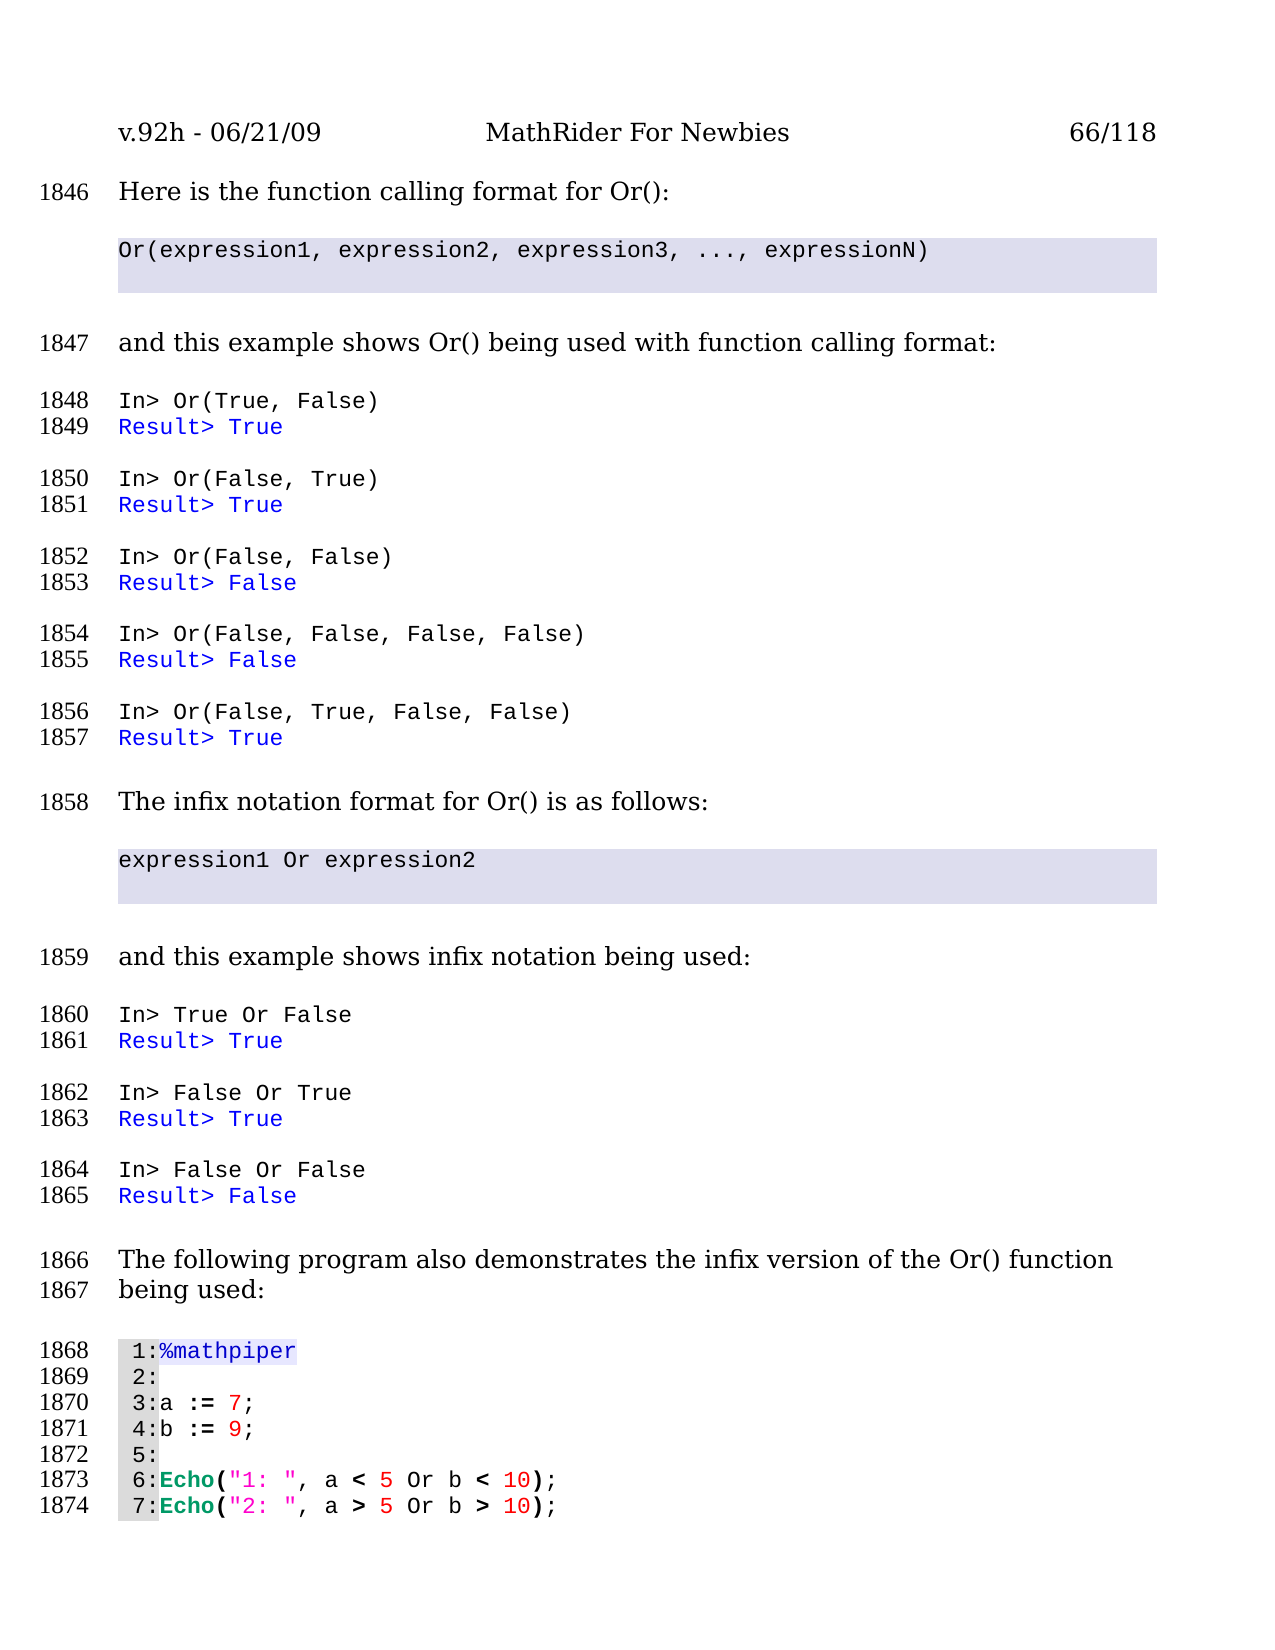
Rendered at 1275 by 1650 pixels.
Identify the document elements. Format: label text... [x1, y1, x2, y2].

text 4:b := 9; [118, 1417, 1157, 1443]
text 1:%mathpiper [118, 1339, 1157, 1365]
text The infix notation format for Or() is as follows: [118, 787, 1157, 817]
text The following program also demonstrates the infix version of the Or() function being used: [118, 1246, 1157, 1304]
text 2: [118, 1365, 1157, 1391]
text 7:Echo("2: ", a > 5 Or b > 10); [118, 1495, 1157, 1521]
text Result> False [118, 649, 1157, 675]
text Result> False [118, 571, 1157, 597]
text In> Or(True, False) [118, 389, 1157, 415]
text Result> True [118, 1029, 1157, 1055]
text Result> True [118, 415, 1157, 441]
text Result> False [118, 1185, 1157, 1211]
text In> Or(False, False, False, False) [118, 623, 1157, 649]
text In> Or(False, True) [118, 467, 1157, 493]
text Result> True [118, 1107, 1157, 1133]
text and this example shows infix notation being used: [118, 942, 1157, 971]
text In> Or(False, False) [118, 545, 1157, 571]
text Here is the function calling format for Or(): [118, 177, 1157, 206]
text Result> True [118, 493, 1157, 519]
table_header Or(expression1, expression2, expression3, ..., expressionN) [118, 238, 1157, 293]
text and this example shows Or() being used with function calling format: [118, 328, 1157, 357]
text 5: [118, 1443, 1157, 1469]
text In> Or(False, True, False, False) [118, 701, 1157, 727]
text In> False Or False [118, 1159, 1157, 1185]
text 3:a := 7; [118, 1391, 1157, 1417]
text Result> True [118, 727, 1157, 752]
text In> True Or False [118, 1003, 1157, 1029]
table_header expression1 Or expression2 [118, 849, 1157, 904]
text 6:Echo("1: ", a < 5 Or b < 10); [118, 1469, 1157, 1495]
text In> False Or True [118, 1081, 1157, 1107]
